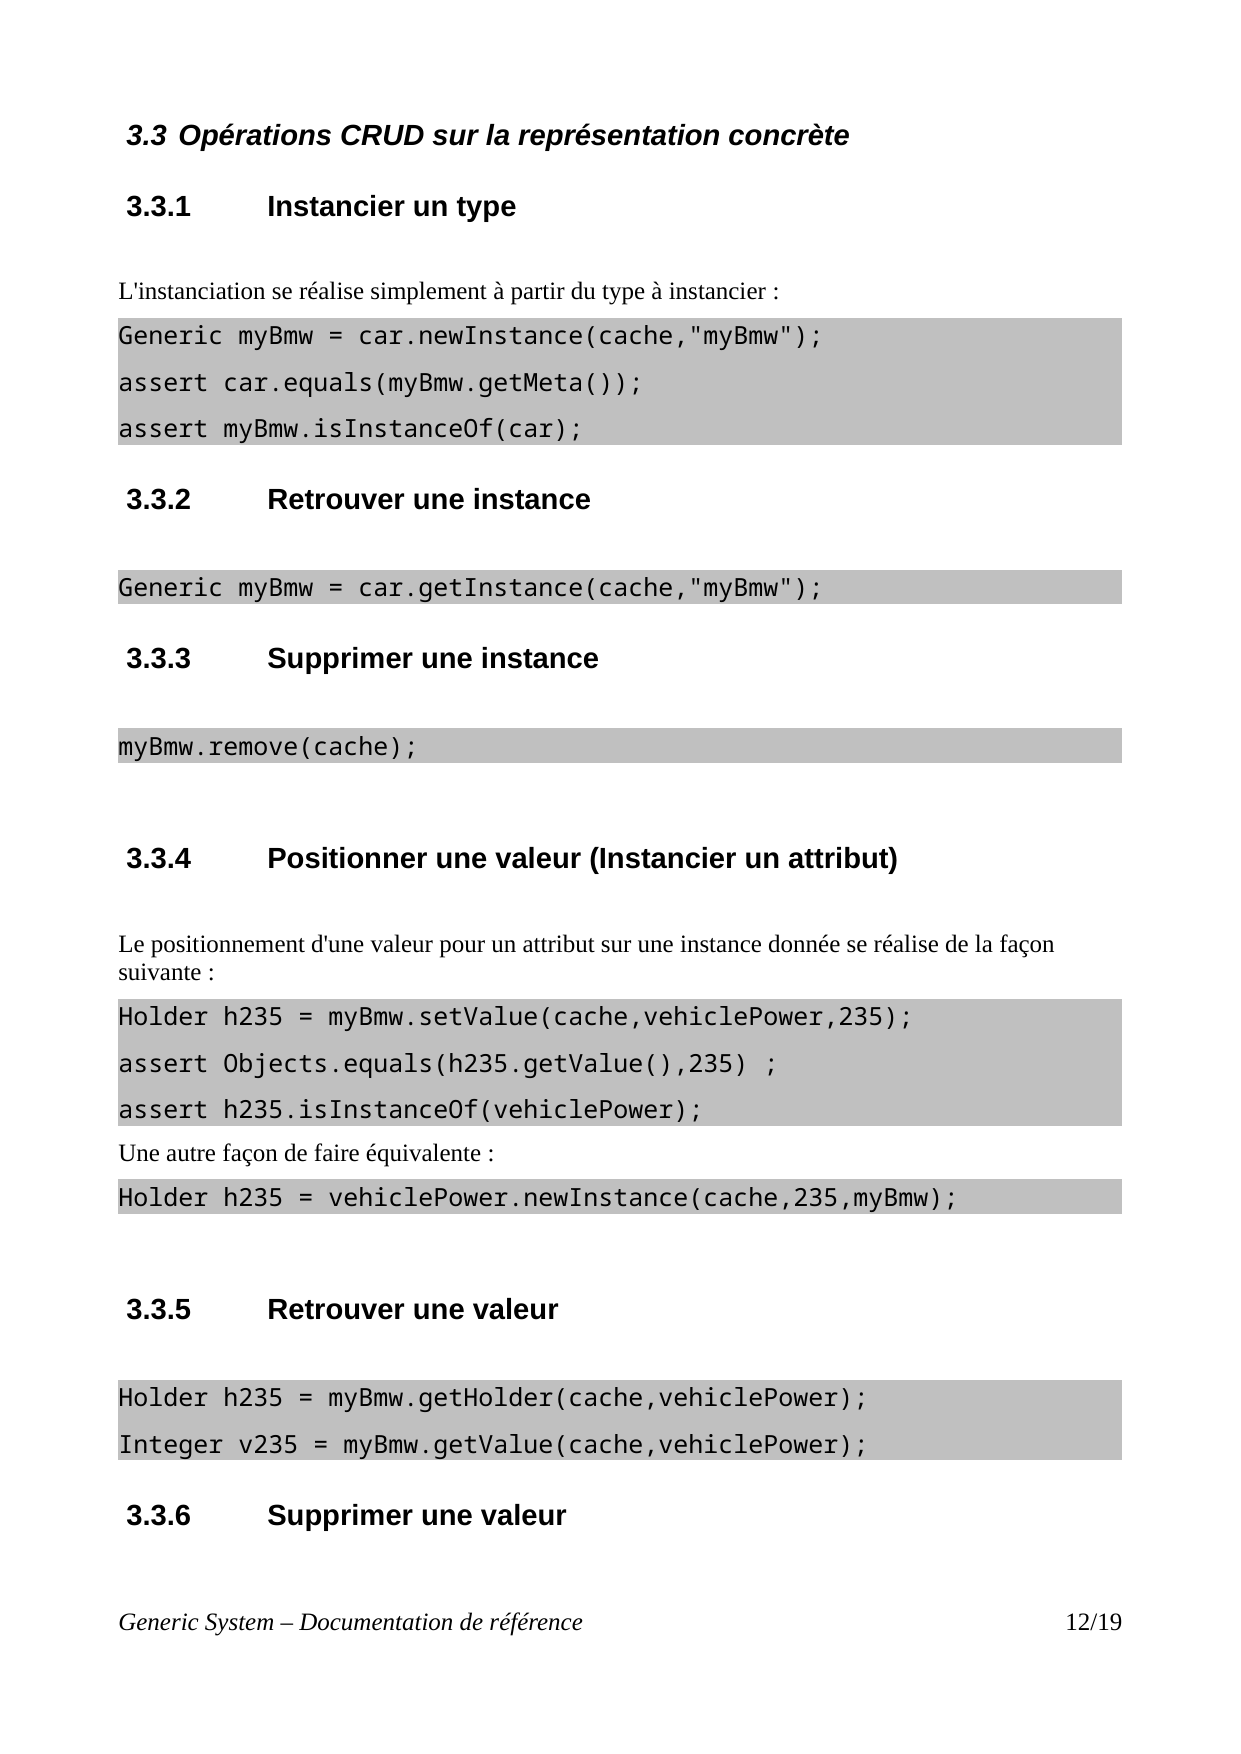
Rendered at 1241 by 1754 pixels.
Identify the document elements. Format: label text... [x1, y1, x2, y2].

subtitle Positionner une valeur (Instancier un attribut) [118, 841, 1122, 875]
text Holder h235 = vehiclePower.newInstance(cache,235,myBmw); [118, 1179, 1122, 1214]
subtitle Instancier un type [118, 189, 1122, 223]
text Integer v235 = myBmw.getValue(cache,vehiclePower); [118, 1426, 1122, 1460]
text Holder h235 = myBmw.getHolder(cache,vehiclePower); [118, 1380, 1122, 1414]
text Generic myBmw = car.getInstance(cache,"myBmw"); [118, 570, 1122, 604]
text assert car.equals(myBmw.getMeta()); [118, 364, 1122, 398]
subtitle Retrouver une instance [118, 482, 1122, 516]
subtitle Supprimer une valeur [118, 1498, 1122, 1531]
text assert myBmw.isInstanceOf(car); [118, 411, 1122, 445]
subtitle Opérations CRUD sur la représentation concrète [118, 118, 1122, 152]
text Une autre façon de faire équivalente : [118, 1138, 1122, 1167]
text assert h235.isInstanceOf(vehiclePower); [118, 1092, 1122, 1126]
text assert Objects.equals(h235.getValue(),235) ; [118, 1045, 1122, 1079]
subtitle Supprimer une instance [118, 641, 1122, 675]
text myBmw.remove(cache); [118, 728, 1122, 763]
subtitle Retrouver une valeur [118, 1292, 1122, 1326]
text Le positionnement d'une valeur pour un attribut sur une instance donnée se réalise de la façon suivante : [118, 929, 1122, 986]
text Holder h235 = myBmw.setValue(cache,vehiclePower,235); [118, 999, 1122, 1033]
text L'instanciation se réalise simplement à partir du type à instancier : [118, 276, 1122, 305]
text Generic myBmw = car.newInstance(cache,"myBmw"); [118, 318, 1122, 352]
